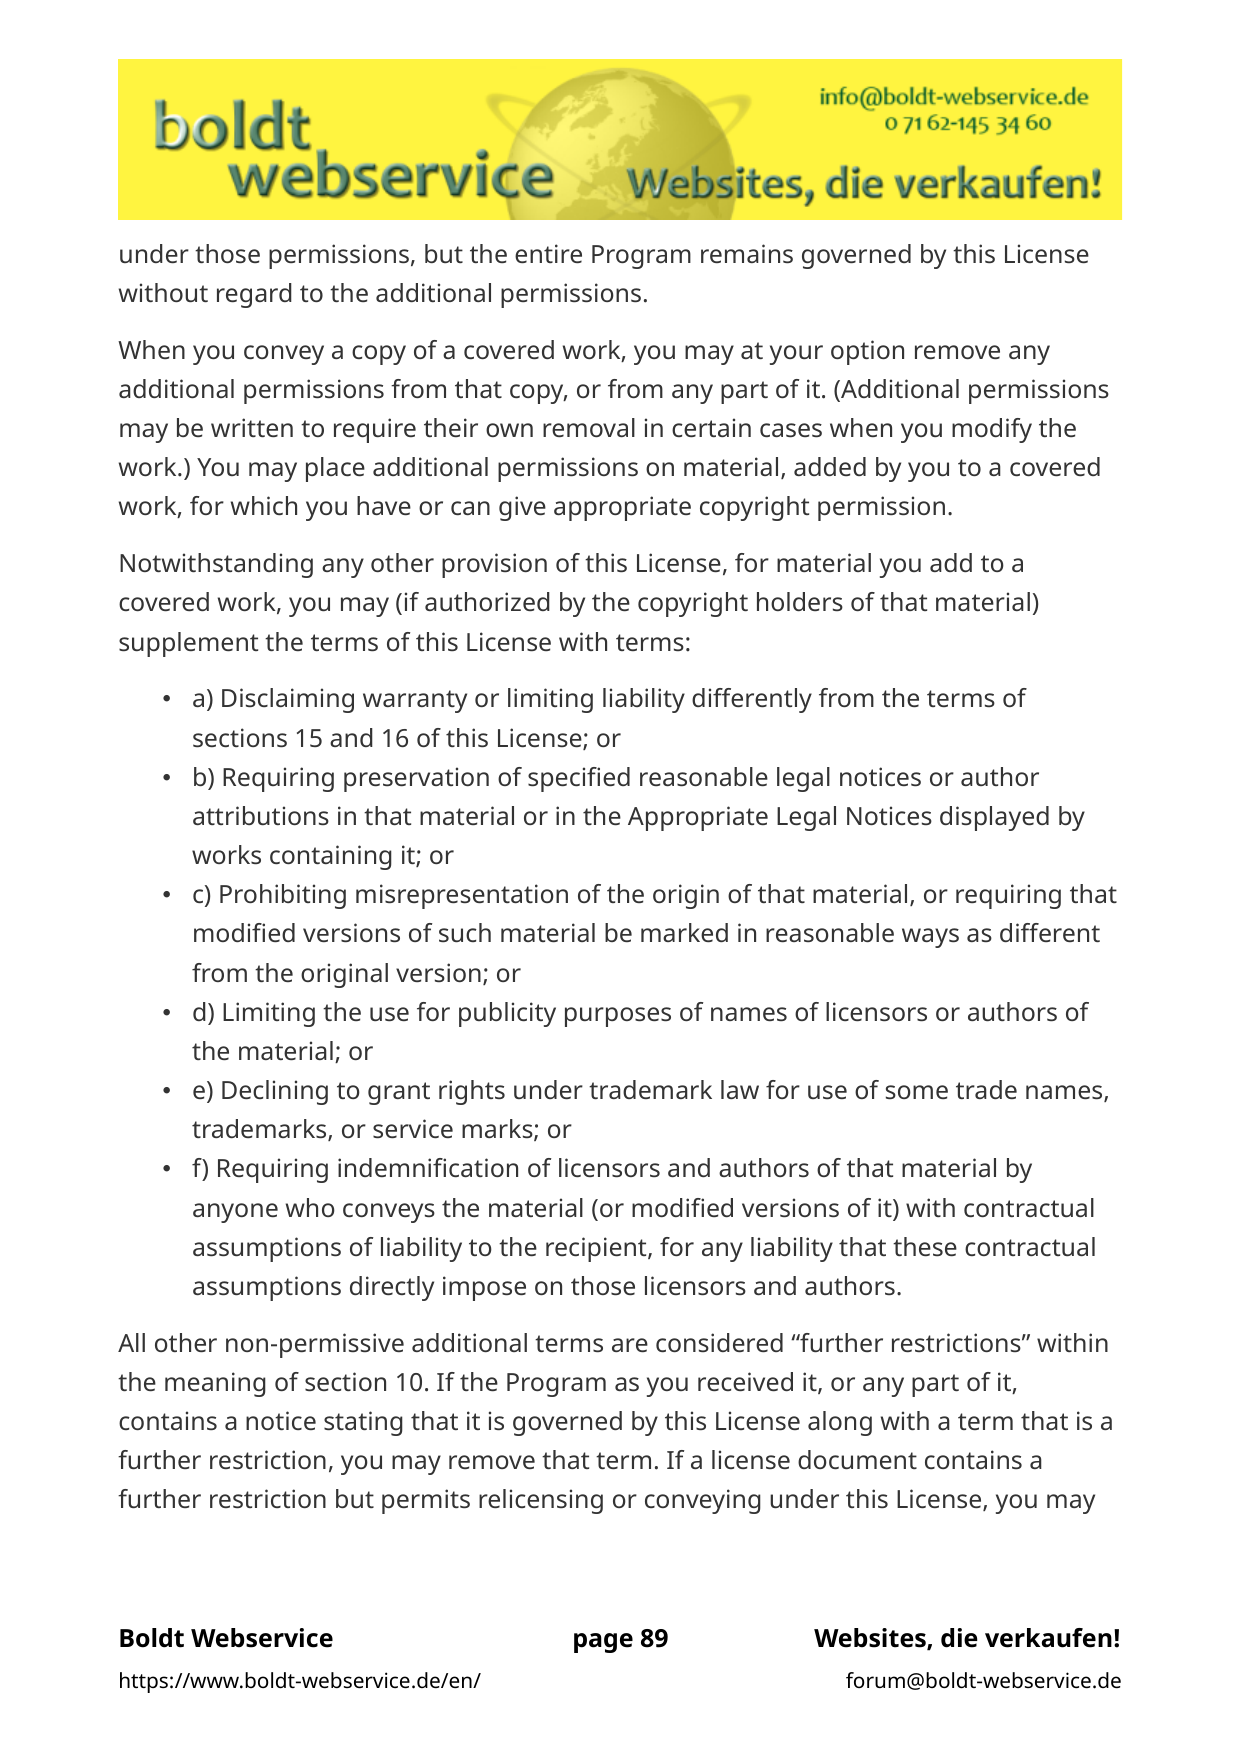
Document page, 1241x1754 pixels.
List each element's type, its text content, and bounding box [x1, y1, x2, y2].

list e) Declining to grant rights under trademark law for use of some trade names, trademarks, or service marks; or [162, 1073, 1122, 1146]
list a) Disclaiming warranty or limiting liability differently from the terms of sections 15 and 16 of this License; or [162, 681, 1122, 754]
text All other non-permissive additional terms are considered “further restrictions” within the meaning of section 10. If the Program as you received it, or any part of it, contains a notice stating that it is governed by this License along with a term that is a further restriction, you may remove that term. If a license document contains a further restriction but permits relicensing or conveying under this License, you may [118, 1325, 1122, 1516]
list b) Requiring preservation of specified reasonable legal notices or author attributions in that material or in the Appropriate Legal Notices displayed by works containing it; or [162, 759, 1122, 872]
list f) Requiring indemnification of licensors and authors of that material by anyone who conveys the material (or modified versions of it) with contractual assumptions of liability to the recipient, for any liability that these contractual assumptions directly impose on those licensors and authors. [162, 1151, 1122, 1303]
list d) Limiting the use for publicity purposes of names of licensors or authors of the material; or [162, 994, 1122, 1068]
picture [118, 59, 1123, 220]
list c) Prohibiting misrepresentation of the origin of that material, or requiring that modified versions of such material be marked in reasonable ways as different from the original version; or [162, 877, 1122, 989]
text under those permissions, but the entire Program remains governed by this License without regard to the additional permissions. [118, 236, 1122, 309]
text When you convey a copy of a covered work, you may at your option remove any additional permissions from that copy, or from any part of it. (Additional permissions may be written to require their own removal in certain cases when you modify the work.) You may place additional permissions on material, added by you to a covered work, for which you have or can give appropriate copyright permission. [118, 332, 1122, 523]
text Notwithstanding any other provision of this License, for material you add to a covered work, you may (if authorized by the copyright holders of that material) supplement the terms of this License with terms: [118, 546, 1122, 658]
